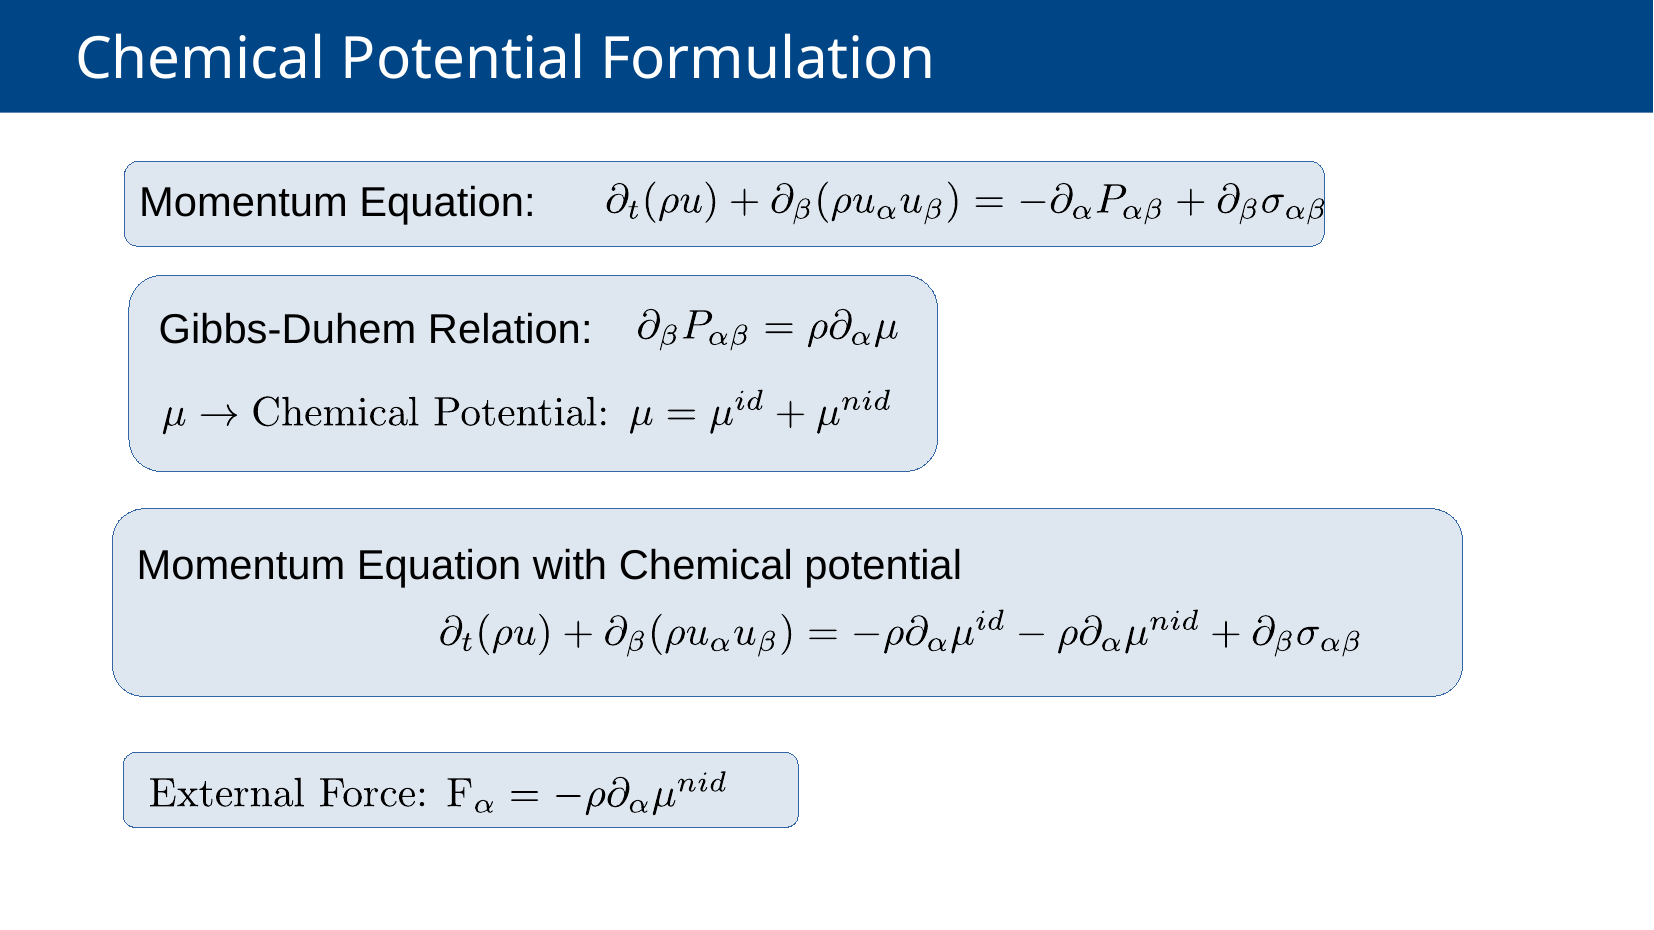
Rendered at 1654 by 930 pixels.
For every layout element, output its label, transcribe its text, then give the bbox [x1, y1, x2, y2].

text_box Momentum Equation with Chemical potential [121, 534, 1360, 610]
text_box Gibbs-Duhem Relation: [143, 298, 632, 397]
text_box [112, 508, 1463, 697]
text_box [125, 161, 1325, 247]
text_box Momentum Equation: [124, 171, 575, 237]
text_box [123, 752, 799, 828]
text_box [128, 275, 938, 472]
title Chemical Potential Formulation [0, 0, 1653, 113]
